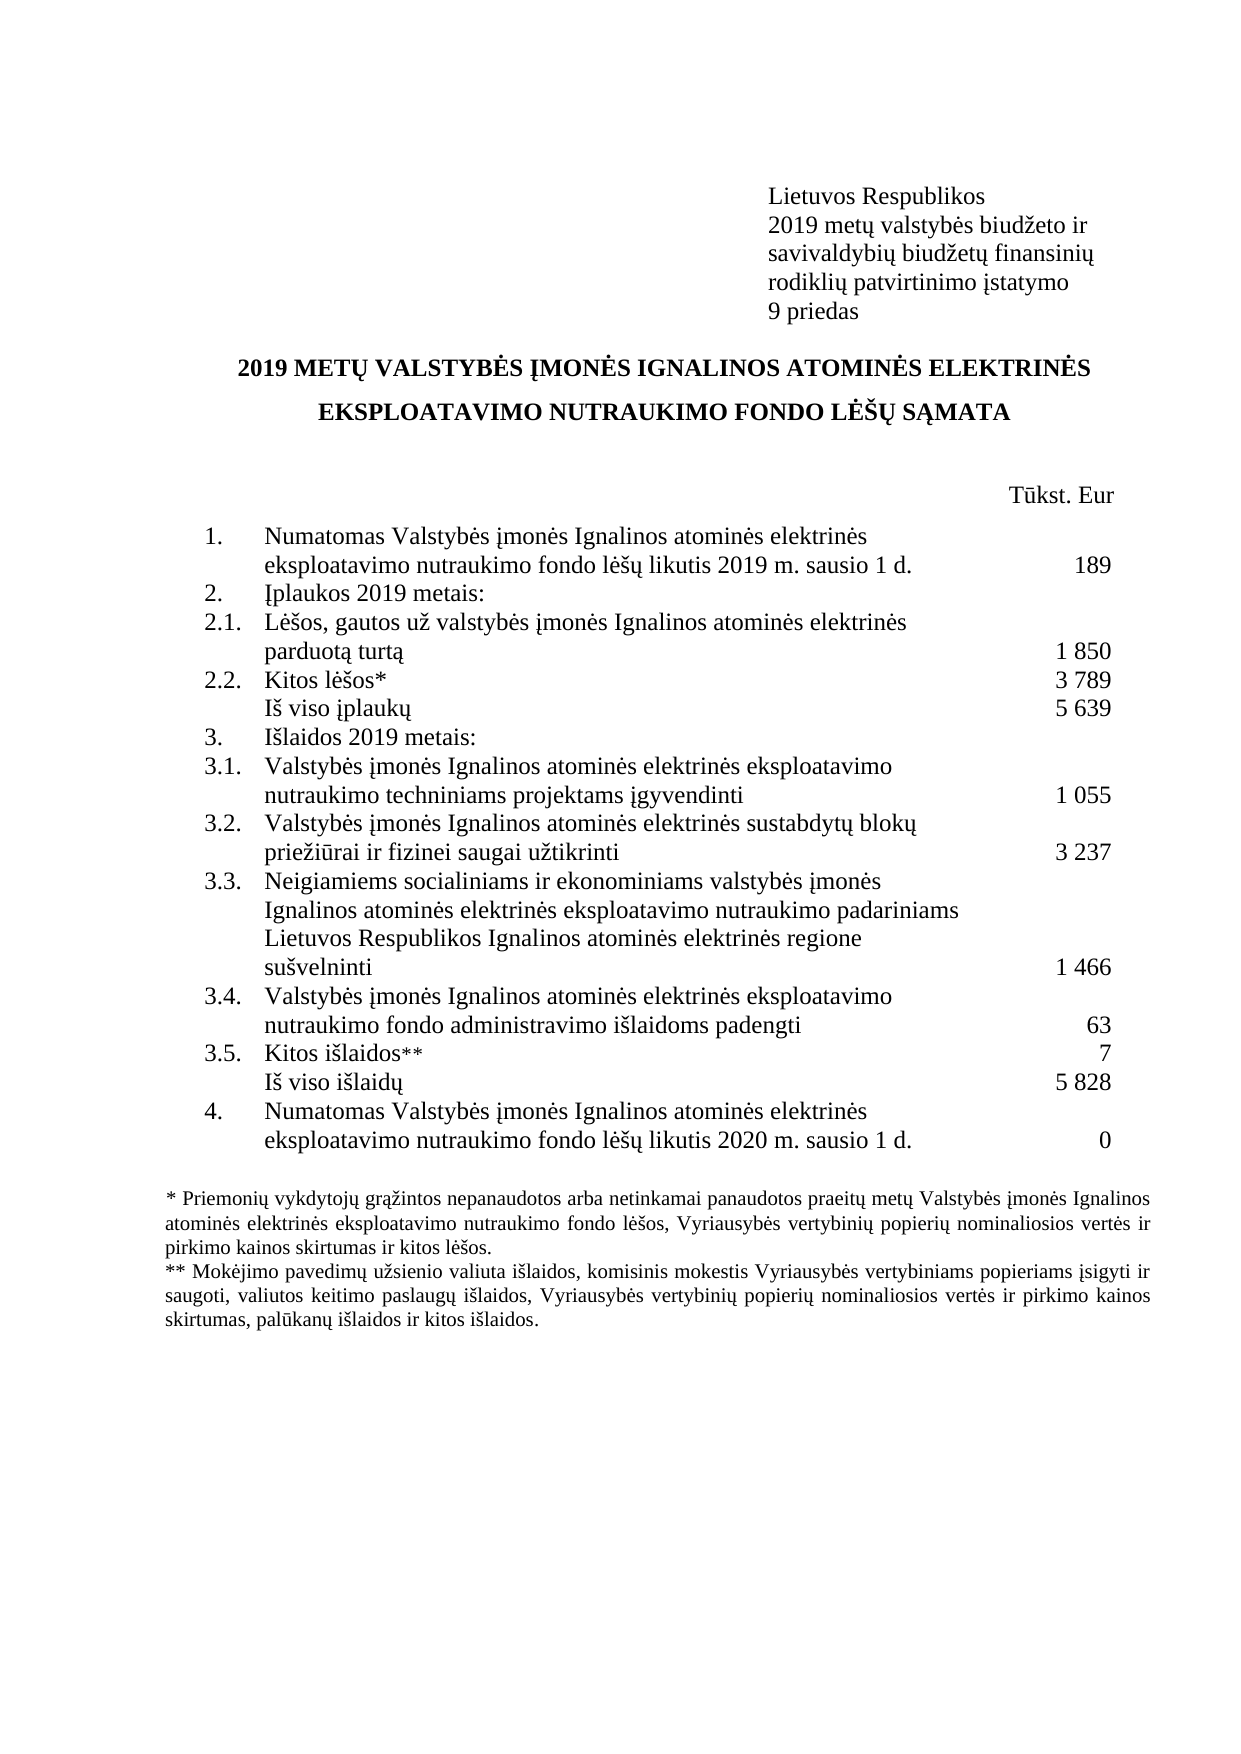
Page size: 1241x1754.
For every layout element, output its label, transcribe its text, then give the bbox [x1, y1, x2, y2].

table_header [253, 469, 986, 521]
table_cell 3.5. [193, 1039, 253, 1096]
table_cell 3. [193, 722, 253, 751]
table_cell 1 850 [986, 607, 1136, 665]
table_cell 189 [986, 521, 1136, 578]
table_cell 4. [193, 1096, 253, 1182]
table_cell Numatomas Valstybės įmonės Ignalinos atominės elektrinės eksploatavimo nutraukimo fondo lėšų likutis 2019 m. sausio 1 d. [253, 521, 986, 578]
table_cell Valstybės įmonės Ignalinos atominės elektrinės eksploatavimo nutraukimo techniniams projektams įgyvendinti [253, 751, 986, 808]
table_cell 1 466 [986, 866, 1136, 981]
table_cell 3 789 5 639 [986, 665, 1136, 722]
text 2019 METŲ VALSTYBĖS ĮMONĖS IGNALINOS ATOMINĖS ELEKTRINĖS [177, 353, 1152, 382]
text 2019 metų valstybės biudžeto ir [177, 210, 1152, 238]
table_cell 2. [193, 579, 253, 607]
table_header [193, 469, 253, 521]
text * Priemonių vykdytojų grąžintos nepanaudotos arba netinkamai panaudotos praeitų metų Valstybės įmonės Ignalinos atominės elektrinės eksploatavimo nutraukimo fondo lėšos, Vyriausybės vertybinių popierių nominaliosios vertės ir pirkimo kainos skirtumas ir kitos lėšos. [165, 1182, 1152, 1259]
table_cell [986, 722, 1136, 751]
table_cell 3.3. [193, 866, 253, 981]
table_cell Neigiamiems socialiniams ir ekonominiams valstybės įmonės Ignalinos atominės elektrinės eksploatavimo nutraukimo padariniams Lietuvos Respublikos Ignalinos atominės elektrinės regione sušvelninti [253, 866, 986, 981]
text ** Mokėjimo pavedimų užsienio valiuta išlaidos, komisinis mokestis Vyriausybės vertybiniams popieriams įsigyti ir saugoti, valiutos keitimo paslaugų išlaidos, Vyriausybės vertybinių popierių nominaliosios vertės ir pirkimo kainos skirtumas, palūkanų išlaidos ir kitos išlaidos. [165, 1259, 1152, 1331]
table_cell [986, 579, 1136, 607]
text rodiklių patvirtinimo įstatymo [177, 267, 1152, 296]
table_cell 0 [986, 1096, 1136, 1182]
table_cell 7 5 828 [986, 1039, 1136, 1096]
table_cell 3.2. [193, 809, 253, 866]
table_cell Valstybės įmonės Ignalinos atominės elektrinės sustabdytų blokų priežiūrai ir fizinei saugai užtikrinti [253, 809, 986, 866]
table_cell Išlaidos 2019 metais: [253, 722, 986, 751]
table_cell 1 055 [986, 751, 1136, 808]
table_cell 3.1. [193, 751, 253, 808]
table_cell Įplaukos 2019 metais: [253, 579, 986, 607]
table_cell Kitos išlaidos** Iš viso išlaidų [253, 1039, 986, 1096]
table_cell Numatomas Valstybės įmonės Ignalinos atominės elektrinės eksploatavimo nutraukimo fondo lėšų likutis 2020 m. sausio 1 d. [253, 1096, 986, 1182]
text 9 priedas [177, 296, 1152, 325]
table_cell 1. [193, 521, 253, 578]
table_cell 63 [986, 981, 1136, 1038]
table_cell Kitos lėšos* Iš viso įplaukų [253, 665, 986, 722]
table_cell 3 237 [986, 809, 1136, 866]
text savivaldybių biudžetų finansinių [177, 238, 1152, 267]
table_cell 2.2. [193, 665, 253, 722]
text EKSPLOATAVIMO NUTRAUKIMO FONDO LĖŠŲ SĄMATA [177, 397, 1152, 425]
table_header Tūkst. Eur [986, 469, 1136, 521]
text Lietuvos Respublikos [177, 181, 1152, 210]
table_cell 2.1. [193, 607, 253, 665]
table_cell Valstybės įmonės Ignalinos atominės elektrinės eksploatavimo nutraukimo fondo administravimo išlaidoms padengti [253, 981, 986, 1038]
table_cell 3.4. [193, 981, 253, 1038]
table_cell Lėšos, gautos už valstybės įmonės Ignalinos atominės elektrinės parduotą turtą [253, 607, 986, 665]
